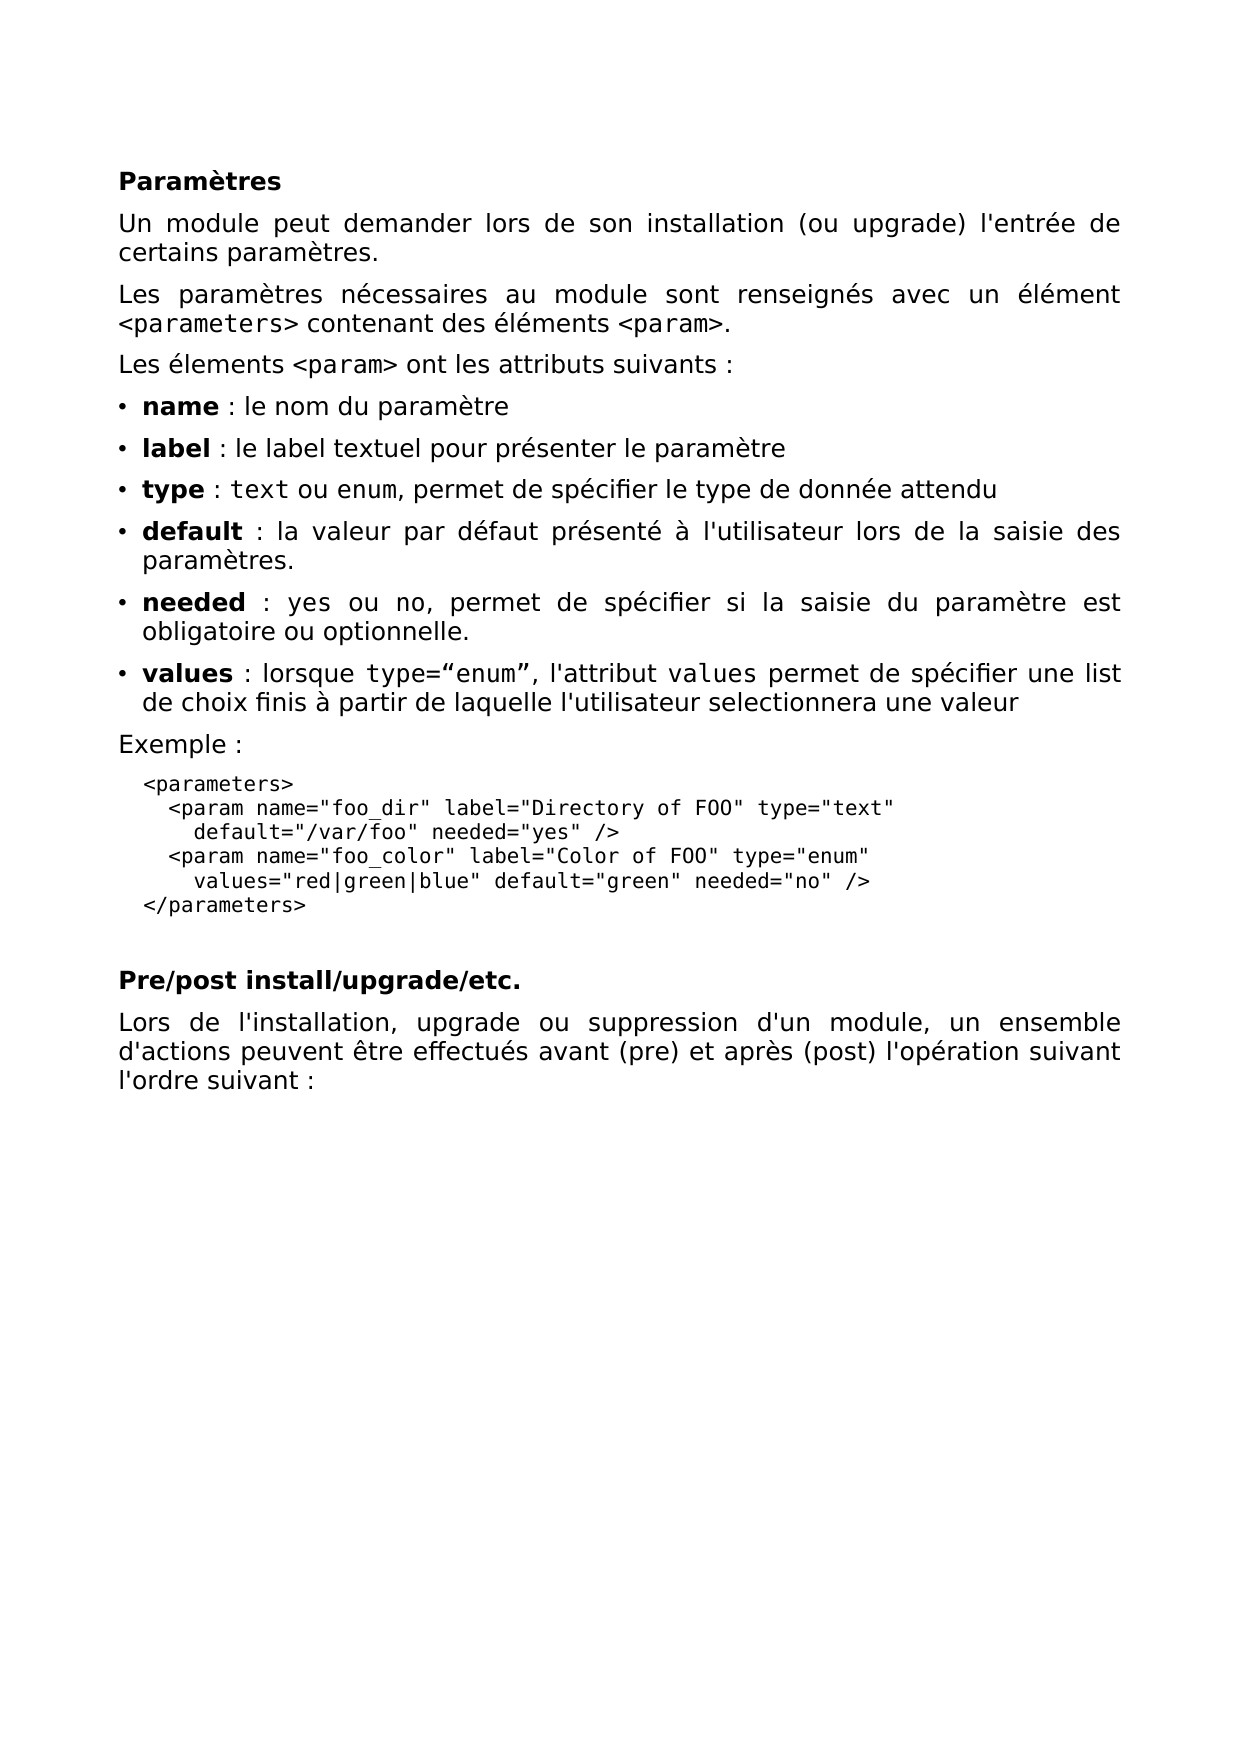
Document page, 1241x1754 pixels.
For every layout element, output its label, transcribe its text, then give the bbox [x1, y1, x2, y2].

list label : le label textuel pour présenter le paramètre [118, 434, 1122, 463]
subtitle Pre/post install/upgrade/etc. [118, 966, 1122, 996]
list values : lorsque type=“enum”, l'attribut values permet de spécifier une list de choix finis à partir de laquelle l'utilisateur selectionnera une valeur [118, 659, 1122, 717]
list needed : yes ou no, permet de spécifier si la saisie du paramètre est obligatoire ou optionnelle. [118, 588, 1122, 647]
text Un module peut demander lors de son installation (ou upgrade) l'entrée de certains paramètres. [118, 209, 1122, 267]
text [118, 118, 1122, 142]
text Lors de l'installation, upgrade ou suppression d'un module, un ensemble d'actions peuvent être effectués avant (pre) et après (post) l'opération suivant l'ordre suivant : [118, 1008, 1122, 1096]
text <parameters> <param name="foo_dir" label="Directory of FOO" type="text" default="/var/foo" needed="yes" /> <param name="foo_color" label="Color of FOO" type="enum" values="red|green|blue" default="green" needed="no" /> </parameters> [118, 772, 1122, 941]
subtitle Paramètres [118, 167, 1122, 197]
list default : la valeur par défaut présenté à l'utilisateur lors de la saisie des paramètres. [118, 517, 1122, 576]
text Les élements <param> ont les attributs suivants : [118, 351, 1122, 380]
list type : text ou enum, permet de spécifier le type de donnée attendu [118, 476, 1122, 505]
text Les paramètres nécessaires au module sont renseignés avec un élément <parameters> contenant des éléments <param>. [118, 280, 1122, 338]
list name : le nom du paramètre [118, 392, 1122, 422]
text Exemple : [118, 730, 1122, 759]
